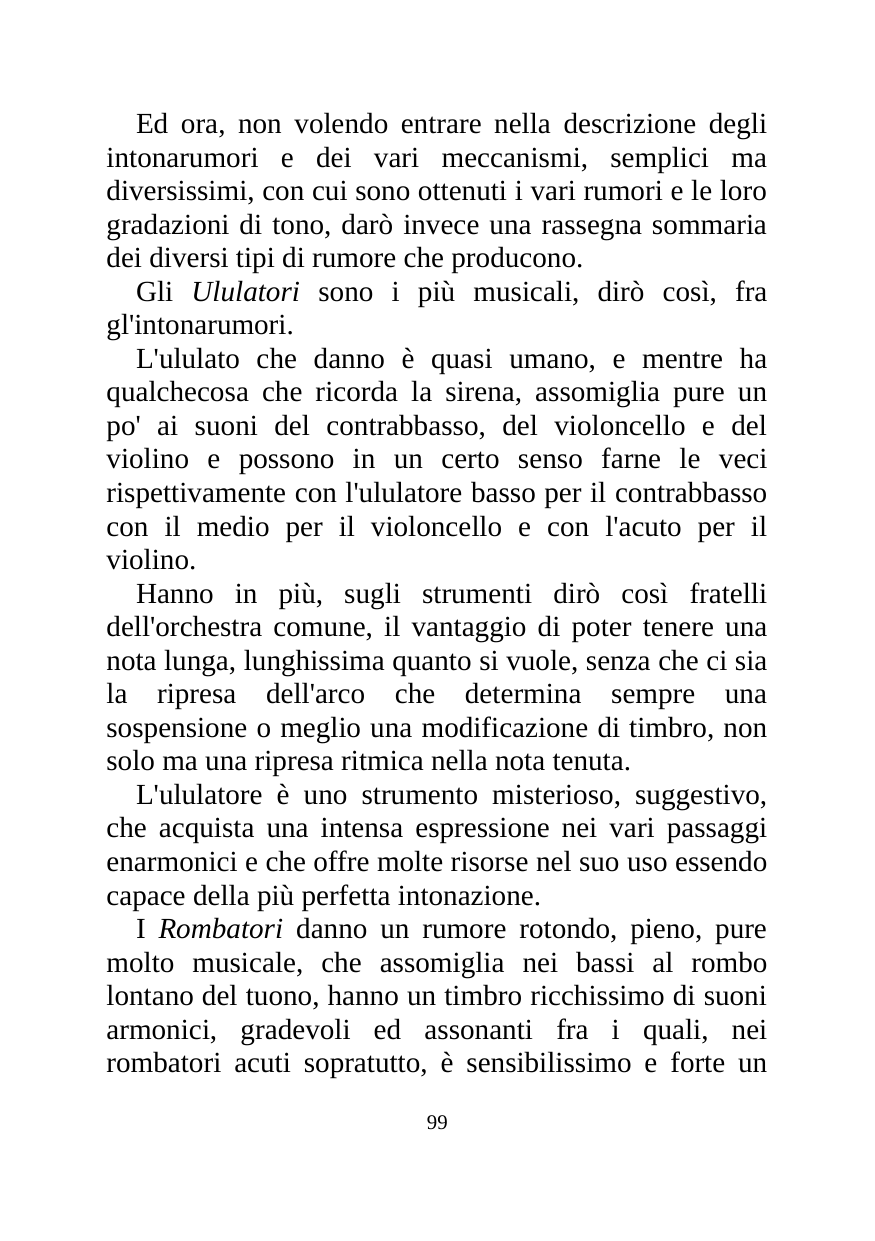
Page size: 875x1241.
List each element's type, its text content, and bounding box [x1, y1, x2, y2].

text Hanno in più, sugli strumenti dirò così fratelli dell'orchestra comune, il vantaggio di poter tenere una nota lunga, lunghissima quanto si vuole, senza che ci sia la ripresa dell'arco che determina sempre una sospensione o meglio una modificazione di timbro, non solo ma una ripresa ritmica nella nota tenuta. [106, 576, 768, 777]
text Ed ora, non volendo entrare nella descrizione degli intonarumori e dei vari meccanismi, semplici ma diversissimi, con cui sono ottenuti i vari rumori e le loro gradazioni di tono, darò invece una rassegna sommaria dei diversi tipi di rumore che producono. [106, 106, 768, 274]
text Gli Ululatori sono i più musicali, dirò così, fra gl'intonarumori. [106, 274, 768, 341]
text L'ululato che danno è quasi umano, e mentre ha qualchecosa che ricorda la sirena, assomiglia pure un po' ai suoni del contrabbasso, del violoncello e del violino e possono in un certo senso farne le veci rispettivamente con l'ululatore basso per il contrabbasso con il medio per il violoncello e con l'acuto per il violino. [106, 341, 768, 576]
text L'ululatore è uno strumento misterioso, suggestivo, che acquista una intensa espressione nei vari passaggi enarmonici e che offre molte risorse nel suo uso essendo capace della più perfetta intonazione. [106, 777, 768, 911]
text I Rombatori danno un rumore rotondo, pieno, pure molto musicale, che assomiglia nei bassi al rombo lontano del tuono, hanno un timbro ricchissimo di suoni armonici, gradevoli ed assonanti fra i quali, nei rombatori acuti sopratutto, è sensibilissimo e forte un [106, 911, 768, 1079]
